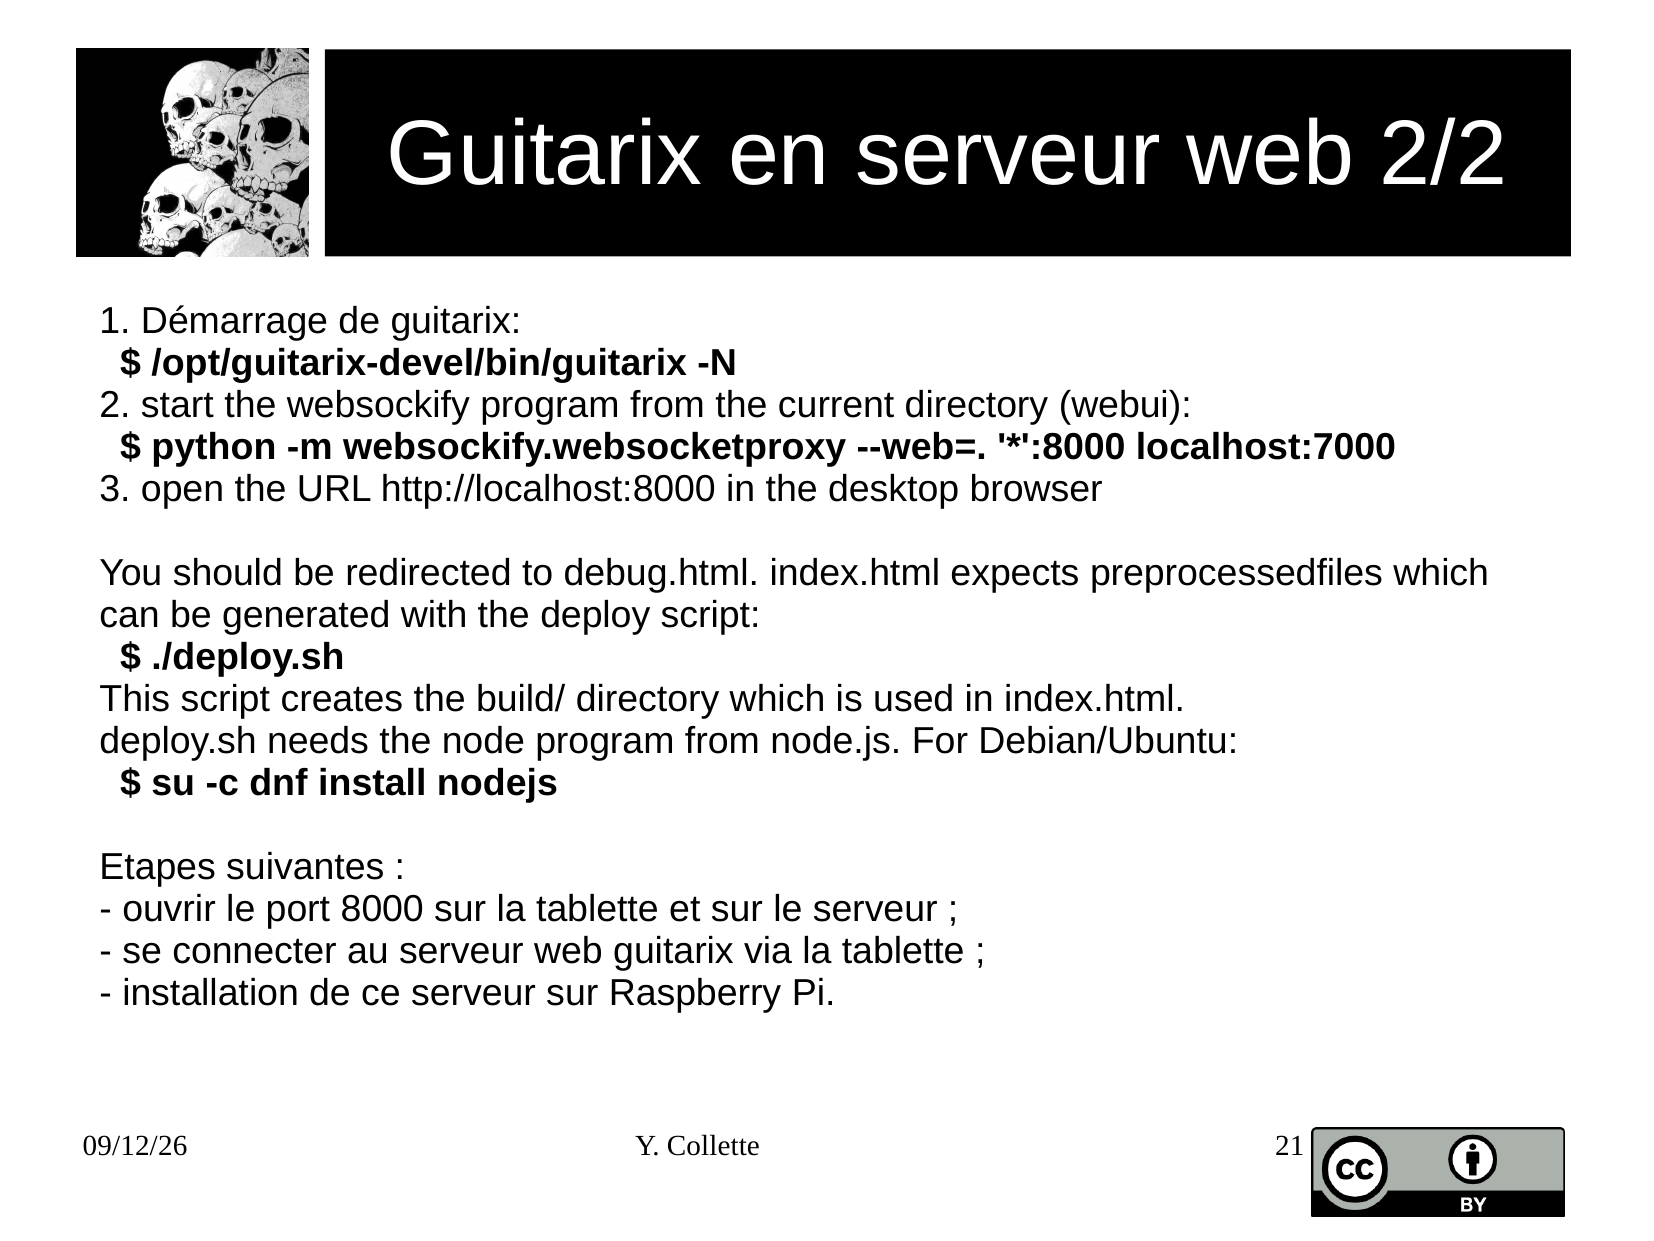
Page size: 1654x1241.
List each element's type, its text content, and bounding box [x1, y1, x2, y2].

text_box 1. Démarrage de guitarix: $ /opt/guitarix-devel/bin/guitarix -N 2. start the websockify program from the current directory (webui): $ python -m websockify.websocketproxy --web=. '*':8000 localhost:7000 3. open the URL http://localhost:8000 in the desktop browser You should be redirected to debug.html. index.html expects preprocessedfiles which can be generated with the deploy script: $ ./deploy.sh This script creates the build/ directory which is used in index.html. deploy.sh needs the node program from node.js. For Debian/Ubuntu: $ su -c dnf install nodejs Etapes suivantes : - ouvrir le port 8000 sur la tablette et sur le serveur ; - se connecter au serveur web guitarix via la tablette ; - installation de ce serveur sur Raspberry Pi. [84, 291, 1568, 1063]
picture [76, 48, 309, 257]
title Guitarix en serveur web 2/2 [324, 49, 1571, 257]
picture [1311, 1127, 1565, 1217]
